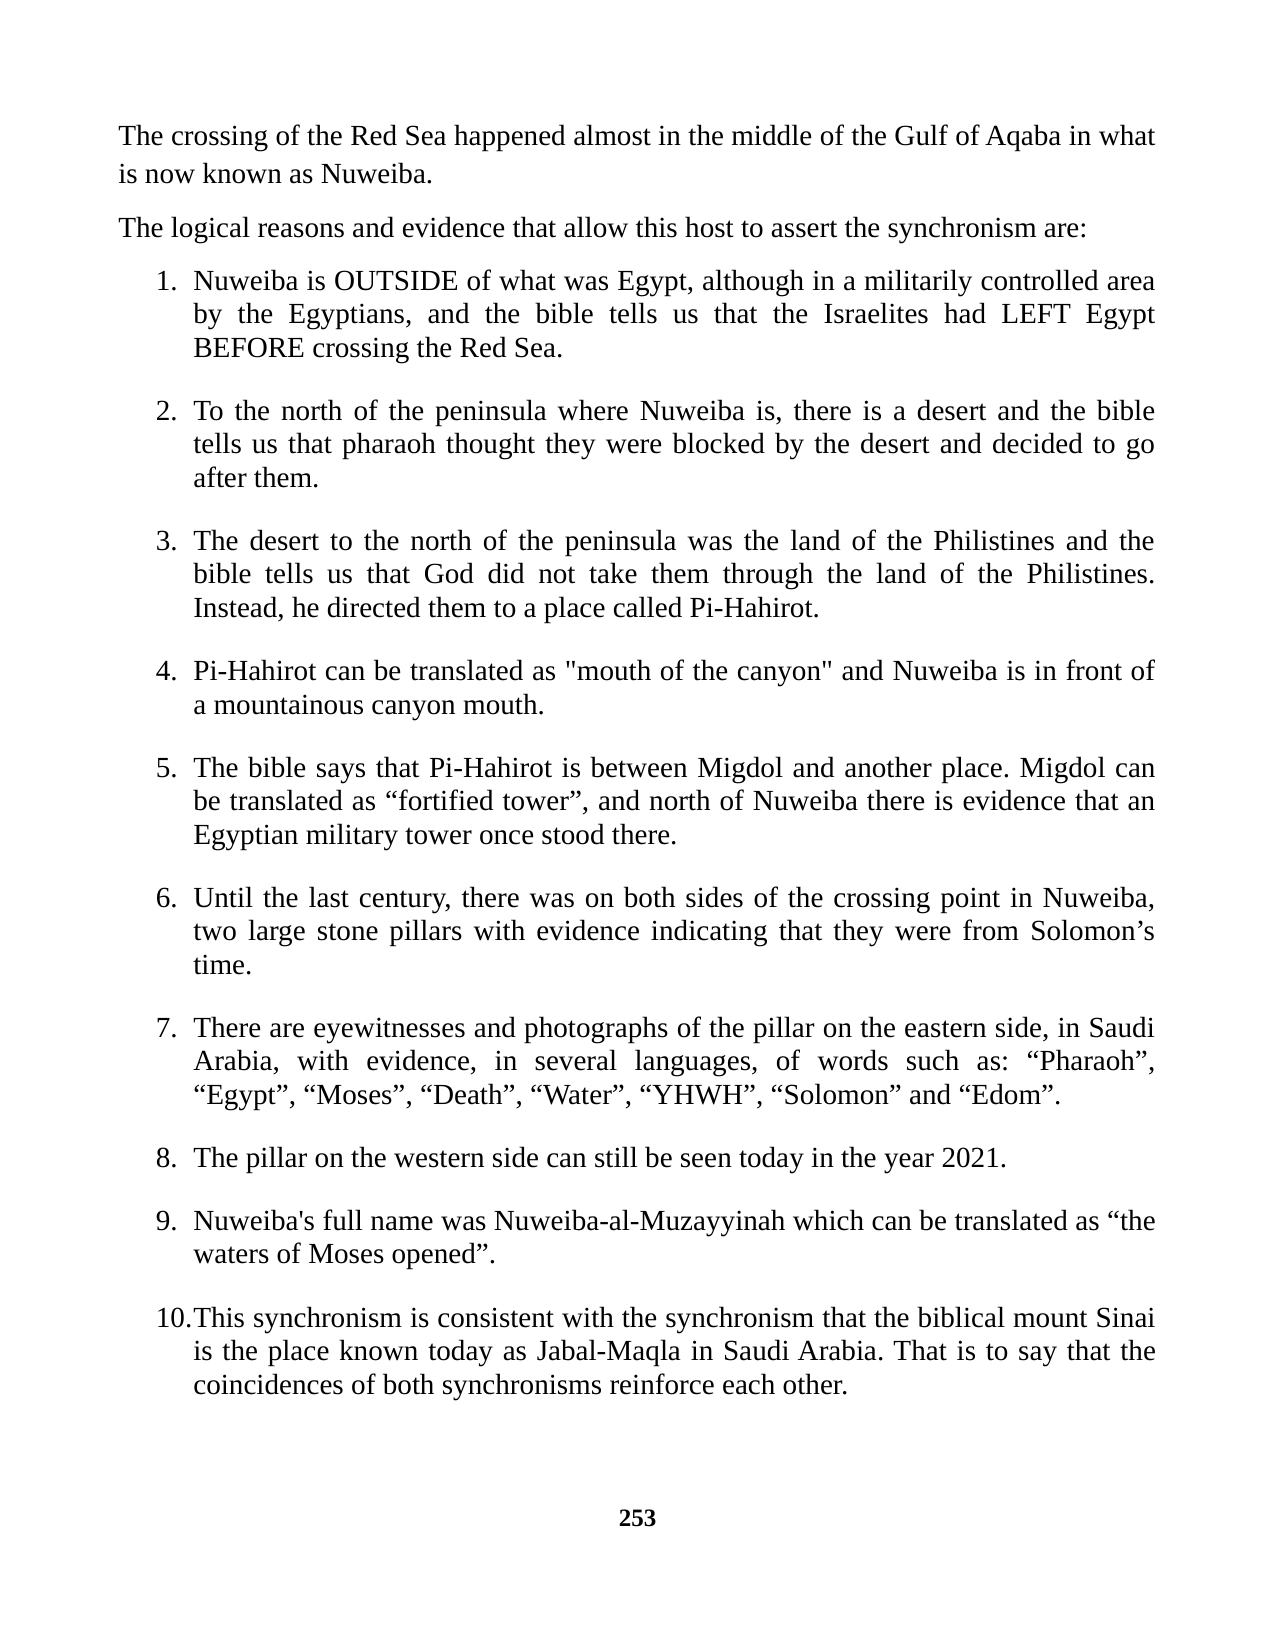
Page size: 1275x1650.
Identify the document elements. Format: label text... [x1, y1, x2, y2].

list The pillar on the western side can still be seen today in the year 2021. [156, 1140, 1157, 1174]
list The desert to the north of the peninsula was the land of the Philistines and the bible tells us that God did not take them through the land of the Philistines. Instead, he directed them to a place called Pi-Hahirot. [156, 523, 1157, 624]
text The logical reasons and evidence that allow this host to assert the synchronism are: [118, 210, 1157, 243]
list Pi-Hahirot can be translated as "mouth of the canyon" and Nuweiba is in front of a mountainous canyon mouth. [156, 653, 1157, 720]
list Nuweiba is OUTSIDE of what was Egypt, although in a militarily controlled area by the Egyptians, and the bible tells us that the Israelites had LEFT Egypt BEFORE crossing the Red Sea. [156, 263, 1157, 363]
list This synchronism is consistent with the synchronism that the biblical mount Sinai is the place known today as Jabal-Maqla in Saudi Arabia. That is to say that the coincidences of both synchronisms reinforce each other. [156, 1300, 1157, 1400]
list There are eyewitnesses and photographs of the pillar on the eastern side, in Saudi Arabia, with evidence, in several languages, of words such as: “Pharaoh”, “Egypt”, “Moses”, “Death”, “Water”, “YHWH”, “Solomon” and “Edom”. [156, 1010, 1157, 1111]
list Until the last century, there was on both sides of the crossing point in Nuweiba, two large stone pillars with evidence indicating that they were from Solomon’s time. [156, 880, 1157, 981]
list The bible says that Pi-Hahirot is between Migdol and another place. Migdol can be translated as “fortified tower”, and north of Nuweiba there is evidence that an Egyptian military tower once stood there. [156, 750, 1157, 850]
list To the north of the peninsula where Nuweiba is, there is a desert and the bible tells us that pharaoh thought they were blocked by the desert and decided to go after them. [156, 393, 1157, 494]
text The crossing of the Red Sea happened almost in the middle of the Gulf of Aqaba in what is now known as Nuweiba. [118, 118, 1157, 190]
list Nuweiba's full name was Nuweiba-al-Muzayyinah which can be translated as “the waters of Moses opened”. [156, 1203, 1157, 1270]
